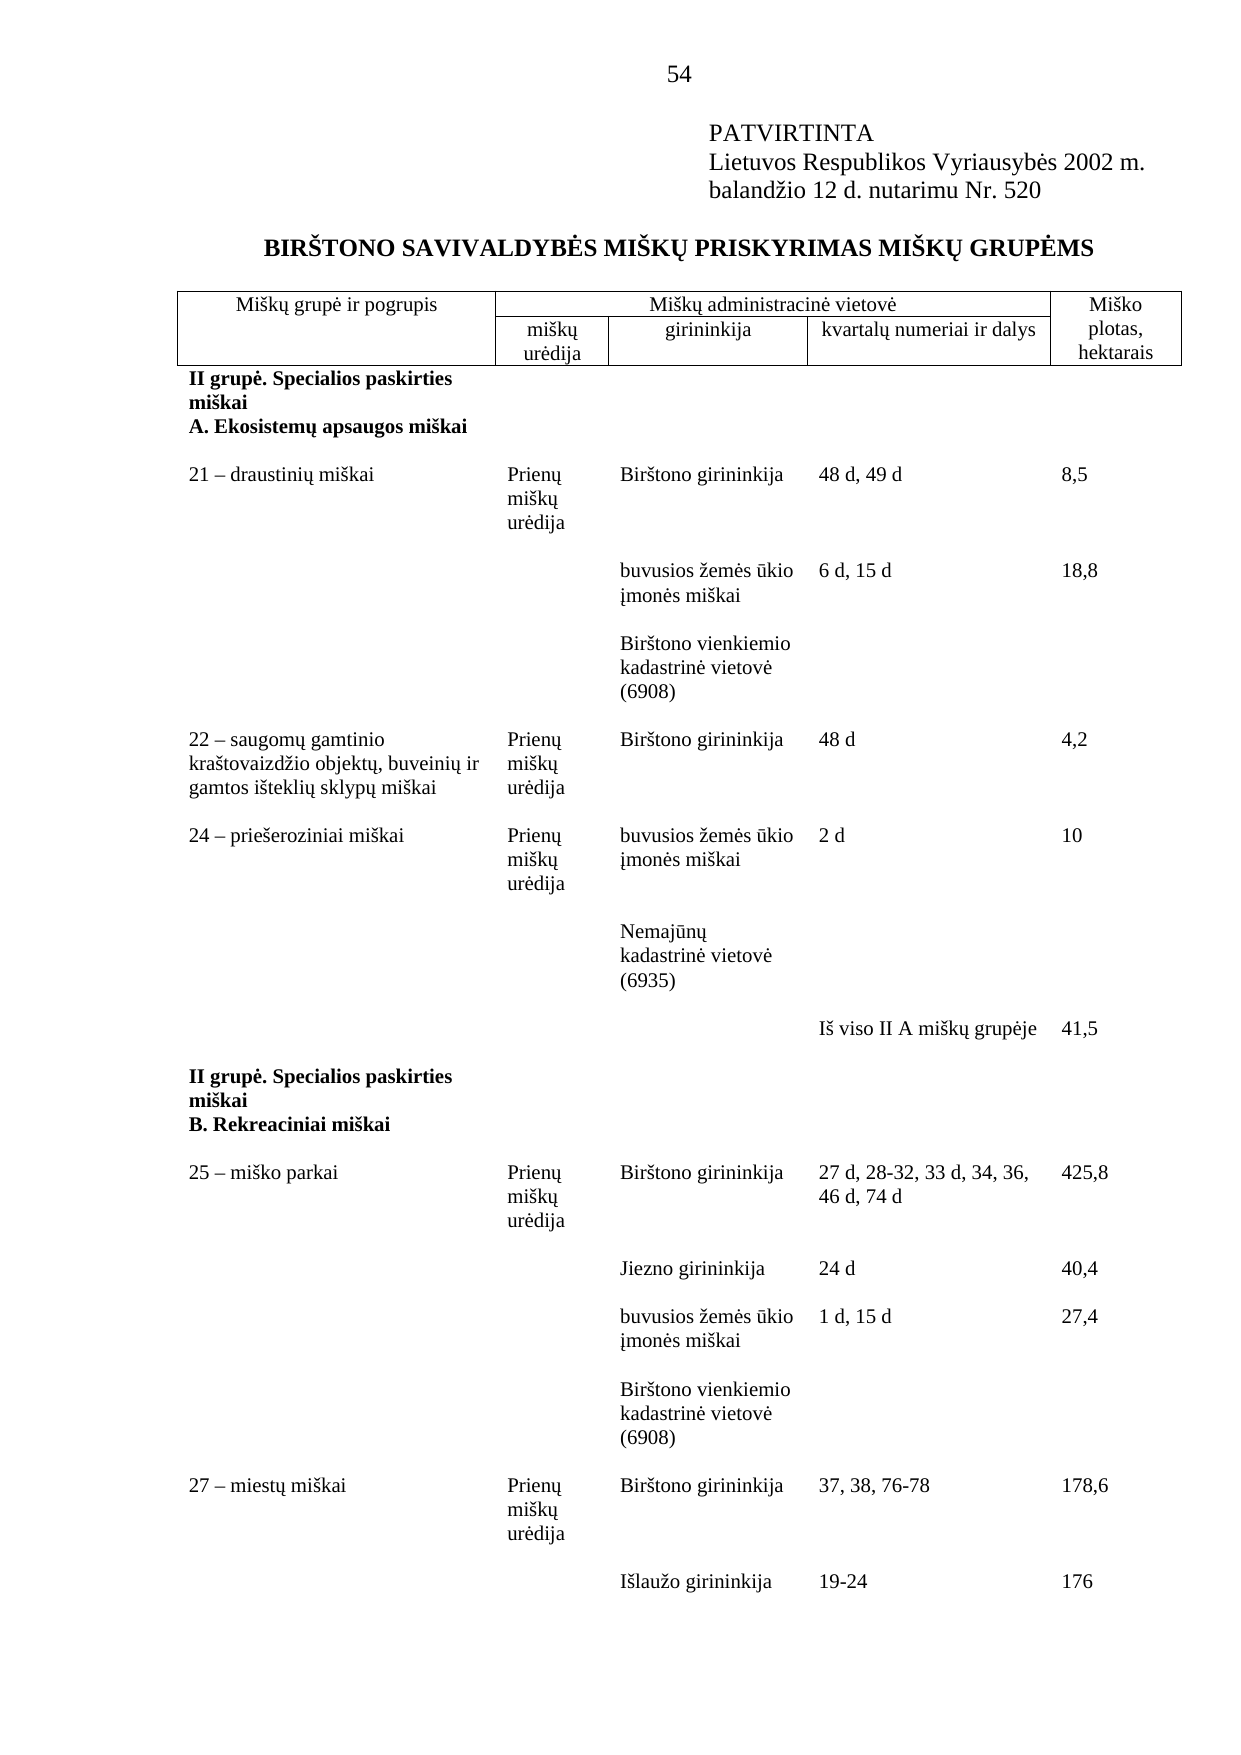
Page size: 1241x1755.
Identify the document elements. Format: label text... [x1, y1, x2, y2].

table_cell [1050, 1280, 1181, 1304]
table_cell [177, 1280, 496, 1304]
table_cell [496, 1593, 609, 1617]
table_cell [496, 559, 609, 607]
table_cell [808, 919, 1050, 992]
table_cell [177, 1449, 496, 1473]
table_cell 425,8 [1050, 1160, 1181, 1232]
table_cell Prienų miškų urėdija [496, 823, 609, 895]
table_cell [177, 534, 496, 558]
table_cell 4,2 [1050, 727, 1181, 799]
table_cell [808, 366, 1050, 438]
table_cell buvusios žemės ūkio įmonės miškai [609, 559, 807, 607]
table_cell 24 d [808, 1256, 1050, 1280]
table_cell [1050, 534, 1181, 558]
table_cell [1050, 1040, 1181, 1064]
table_cell Nemajūnų kadastrinė vietovė (6935) [609, 919, 807, 992]
table_cell 41,5 [1050, 1016, 1181, 1040]
table_cell [496, 703, 609, 727]
table_cell [1050, 631, 1181, 703]
table_cell [609, 1353, 807, 1377]
table_cell [808, 1136, 1050, 1160]
table_cell [496, 1256, 609, 1280]
table_cell [609, 607, 807, 631]
table_cell [496, 1377, 609, 1449]
table_cell [808, 895, 1050, 919]
table_cell [808, 703, 1050, 727]
table_cell [1050, 1377, 1181, 1449]
table_cell Birštono girininkija [609, 1473, 807, 1545]
table_cell Prienų miškų urėdija [496, 727, 609, 799]
table_cell girininkija [609, 317, 807, 365]
table_cell Jiezno girininkija [609, 1256, 807, 1280]
table_cell [177, 1016, 496, 1040]
table_cell Birštono girininkija [609, 727, 807, 799]
table_cell [609, 992, 807, 1016]
table_cell 40,4 [1050, 1256, 1181, 1280]
table_cell [177, 799, 496, 823]
table_cell [808, 607, 1050, 631]
table_cell [1050, 366, 1181, 438]
table_cell [496, 607, 609, 631]
table_cell [609, 1280, 807, 1304]
text BIRŠTONO SAVIVALDYBĖS MIŠKŲ PRISKYRIMAS MIŠKŲ GRUPĖMS [177, 233, 1181, 262]
table_header Miškų grupė ir pogrupis [178, 292, 495, 365]
table_cell Birštono vienkiemio kadastrinė vietovė (6908) [609, 631, 807, 703]
table_cell Prienų miškų urėdija [496, 462, 609, 534]
table_cell 22 – saugomų gamtinio kraštovaizdžio objektų, buveinių ir gamtos išteklių sklypų miškai [177, 727, 496, 799]
table_cell [1050, 895, 1181, 919]
table_cell [1050, 919, 1181, 992]
table_cell [808, 1353, 1050, 1377]
table_cell [1050, 607, 1181, 631]
table_cell [496, 1569, 609, 1593]
table_cell [177, 1304, 496, 1352]
table_cell [609, 438, 807, 462]
table_cell [609, 1593, 807, 1617]
table_cell 27 – miestų miškai [177, 1473, 496, 1545]
table_cell [1050, 1353, 1181, 1377]
table_cell [808, 1593, 1050, 1617]
table_cell [609, 799, 807, 823]
table_cell 27,4 [1050, 1304, 1181, 1352]
table_header Miško plotas, hektarais [1051, 292, 1181, 365]
table_cell 178,6 [1050, 1473, 1181, 1545]
table_header Miškų administracinė vietovė [496, 292, 1050, 316]
table_cell [808, 992, 1050, 1016]
table_cell [1050, 1545, 1181, 1569]
table_cell [177, 1040, 496, 1064]
table_cell [1050, 1232, 1181, 1256]
table_cell 25 – miško parkai [177, 1160, 496, 1232]
text balandžio 12 d. nutarimu Nr. 520 [177, 176, 1181, 204]
table_cell [177, 631, 496, 703]
table_cell [496, 1545, 609, 1569]
table_cell 18,8 [1050, 559, 1181, 607]
table_cell 24 – priešeroziniai miškai [177, 823, 496, 895]
table_cell [177, 559, 496, 607]
table_cell [177, 1377, 496, 1449]
table_cell [609, 1136, 807, 1160]
table_cell [1050, 1593, 1181, 1617]
table_cell [609, 366, 807, 438]
table_cell [177, 607, 496, 631]
table_cell Iš viso II A miškų grupėje [808, 1016, 1050, 1040]
table_cell [1050, 992, 1181, 1016]
table_cell [609, 1232, 807, 1256]
table_cell [496, 919, 609, 992]
table_cell [609, 895, 807, 919]
table_cell [1050, 1064, 1181, 1136]
table_cell 8,5 [1050, 462, 1181, 534]
table_cell 48 d [808, 727, 1050, 799]
table_cell [177, 703, 496, 727]
table_cell [808, 631, 1050, 703]
table_cell [609, 1040, 807, 1064]
table_cell Birštono girininkija [609, 462, 807, 534]
table_cell [808, 1232, 1050, 1256]
table_cell [1050, 703, 1181, 727]
table_cell 19-24 [808, 1569, 1050, 1593]
table_cell [177, 438, 496, 462]
table_cell Prienų miškų urėdija [496, 1473, 609, 1545]
table_cell [496, 1040, 609, 1064]
table_cell [496, 1064, 609, 1136]
table_cell [808, 534, 1050, 558]
text Lietuvos Respublikos Vyriausybės 2002 m. [177, 147, 1181, 176]
table_cell [496, 631, 609, 703]
table_cell kvartalų numeriai ir dalys [808, 317, 1050, 365]
table_cell [496, 895, 609, 919]
table_cell [496, 1016, 609, 1040]
table_cell 1 d, 15 d [808, 1304, 1050, 1352]
table_cell 10 [1050, 823, 1181, 895]
table_cell 37, 38, 76-78 [808, 1473, 1050, 1545]
table_cell [496, 1136, 609, 1160]
table_cell [177, 1569, 496, 1593]
table_cell [609, 1545, 807, 1569]
table_cell [808, 1545, 1050, 1569]
table_cell II grupė. Specialios paskirties miškai A. Ekosistemų apsaugos miškai [177, 366, 496, 438]
table_cell [177, 992, 496, 1016]
table_cell [808, 1377, 1050, 1449]
table_cell [496, 366, 609, 438]
table_cell [1050, 799, 1181, 823]
table_cell Prienų miškų urėdija [496, 1160, 609, 1232]
table_cell [177, 1353, 496, 1377]
table_cell Birštono vienkiemio kadastrinė vietovė (6908) [609, 1377, 807, 1449]
table_cell [808, 438, 1050, 462]
table_cell [496, 1304, 609, 1352]
table_cell [808, 1064, 1050, 1136]
table_cell 48 d, 49 d [808, 462, 1050, 534]
table_cell [609, 1016, 807, 1040]
table_cell [808, 1040, 1050, 1064]
table_cell [177, 1545, 496, 1569]
table_cell [496, 1232, 609, 1256]
table_cell [808, 1280, 1050, 1304]
table_cell 6 d, 15 d [808, 559, 1050, 607]
table_cell 21 – draustinių miškai [177, 462, 496, 534]
table_cell [1050, 1136, 1181, 1160]
table_cell [1050, 1449, 1181, 1473]
table_cell [496, 1280, 609, 1304]
table_cell [177, 1232, 496, 1256]
table_cell [496, 438, 609, 462]
text PATVIRTINTA [709, 118, 1181, 147]
table_cell [609, 1449, 807, 1473]
table_cell [609, 703, 807, 727]
table_cell [177, 895, 496, 919]
table_cell [1050, 438, 1181, 462]
table_cell [177, 919, 496, 992]
table_cell Birštono girininkija [609, 1160, 807, 1232]
table_cell [177, 1593, 496, 1617]
table_cell buvusios žemės ūkio įmonės miškai [609, 823, 807, 895]
table_cell [177, 1256, 496, 1280]
table_cell [496, 799, 609, 823]
table_cell [609, 1064, 807, 1136]
table_cell [609, 534, 807, 558]
table_cell 176 [1050, 1569, 1181, 1593]
table_cell II grupė. Specialios paskirties miškai B. Rekreaciniai miškai [177, 1064, 496, 1136]
table_cell 2 d [808, 823, 1050, 895]
table_cell miškų urėdija [496, 317, 608, 365]
table_cell buvusios žemės ūkio įmonės miškai [609, 1304, 807, 1352]
table_cell 27 d, 28-32, 33 d, 34, 36, 46 d, 74 d [808, 1160, 1050, 1232]
table_cell [496, 992, 609, 1016]
table_cell [496, 1449, 609, 1473]
table_cell [177, 1136, 496, 1160]
table_cell [808, 799, 1050, 823]
table_cell [808, 1449, 1050, 1473]
table_cell Išlaužo girininkija [609, 1569, 807, 1593]
table_cell [496, 1353, 609, 1377]
table_cell [496, 534, 609, 558]
